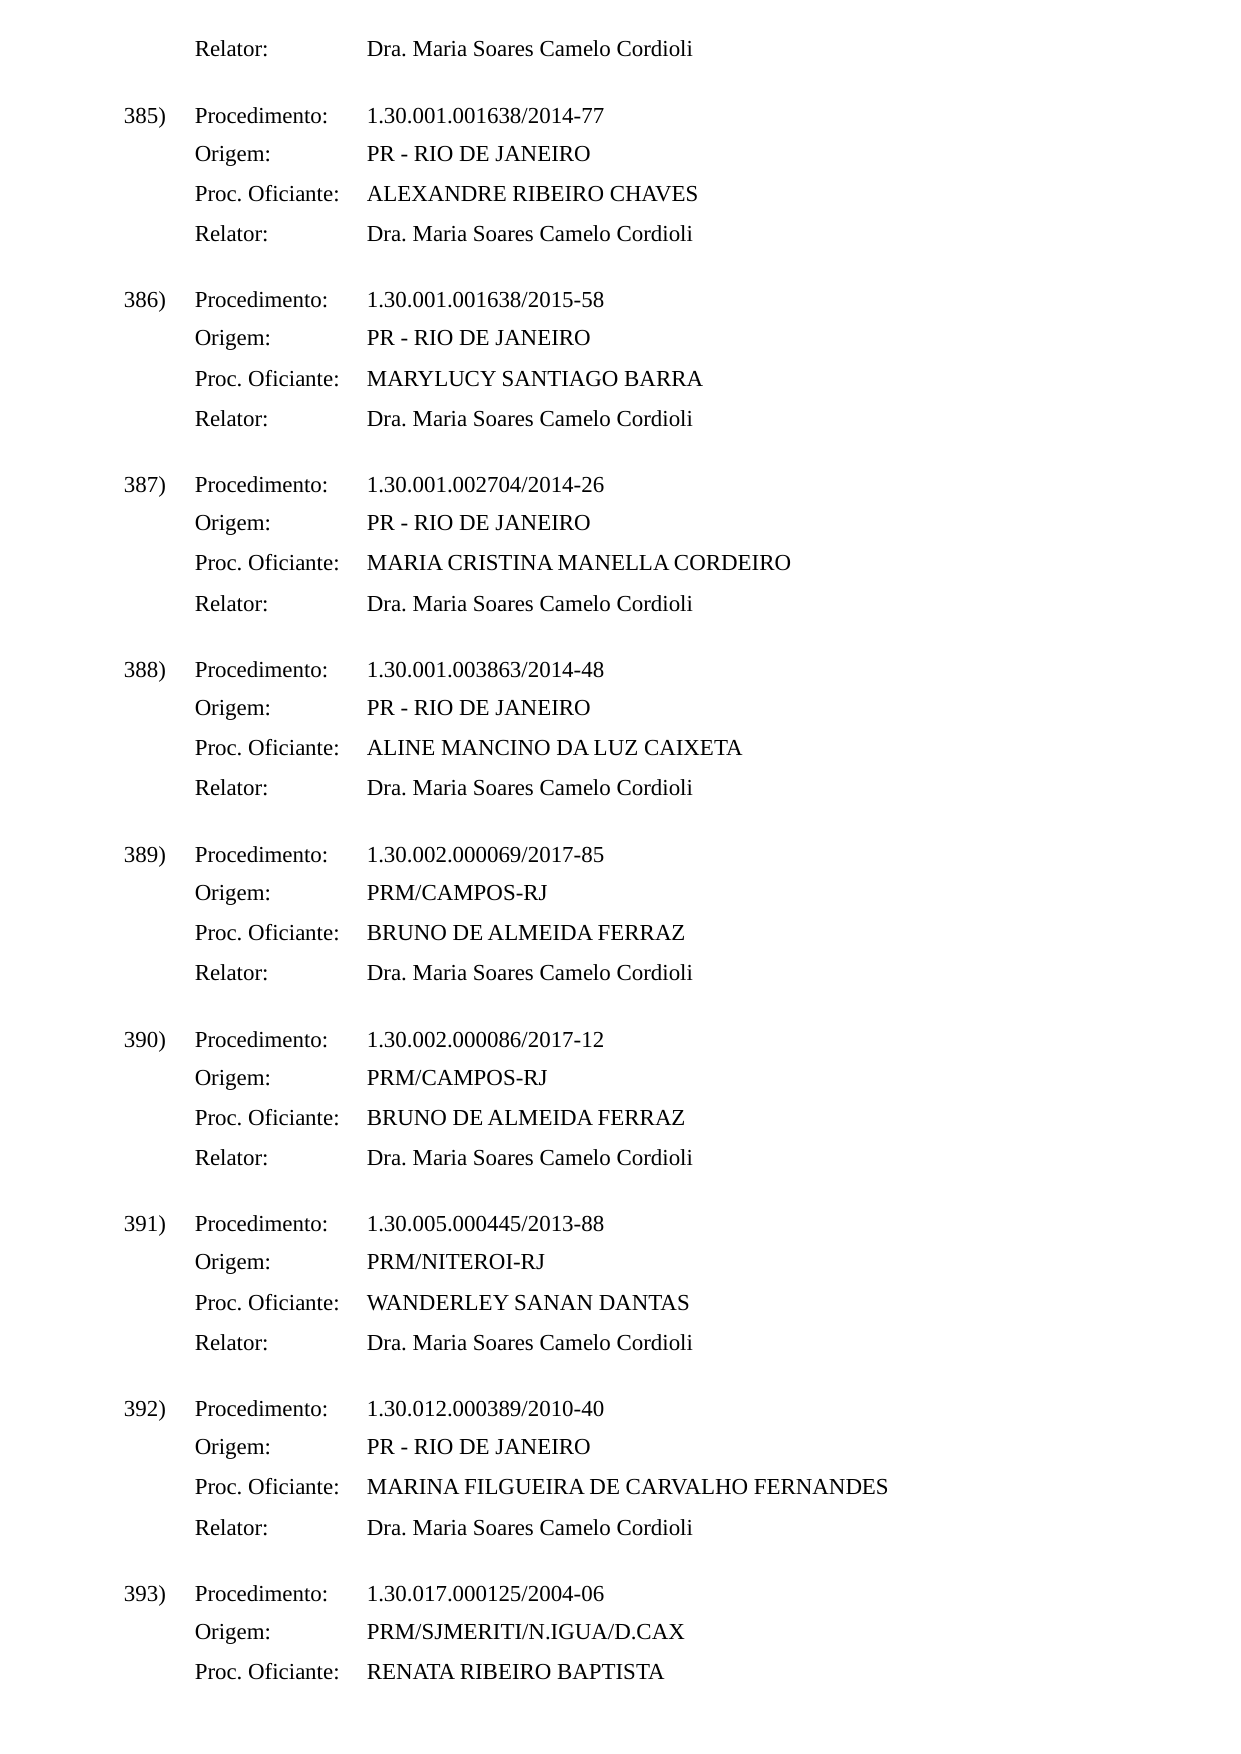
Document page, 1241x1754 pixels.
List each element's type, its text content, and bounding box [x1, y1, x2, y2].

table_cell [118, 1508, 189, 1548]
table_header 385) [118, 96, 189, 134]
table_header 391) [118, 1205, 189, 1243]
table_cell [118, 1243, 189, 1283]
table_cell Relator: [189, 769, 361, 809]
table_cell BRUNO DE ALMEIDA FERRAZ [361, 1098, 1122, 1138]
table_cell Dra. Maria Soares Camelo Cordioli [361, 30, 1122, 70]
table_cell PR - RIO DE JANEIRO [361, 1428, 1122, 1468]
table_cell [118, 134, 189, 174]
table_header 389) [118, 835, 189, 873]
table_cell [118, 688, 189, 728]
table_cell Origem: [189, 1428, 361, 1468]
table_header Procedimento: [189, 1390, 361, 1427]
table_cell Dra. Maria Soares Camelo Cordioli [361, 584, 1122, 624]
table_header 1.30.002.000086/2017-12 [361, 1020, 1122, 1058]
table_cell RENATA RIBEIRO BAPTISTA [361, 1653, 1122, 1693]
table_cell [118, 1428, 189, 1468]
table_cell [118, 399, 189, 439]
table_header Procedimento: [189, 96, 361, 134]
table_cell Proc. Oficiante: [189, 359, 361, 399]
table_cell Proc. Oficiante: [189, 174, 361, 214]
table_header 1.30.001.003863/2014-48 [361, 650, 1122, 688]
table_header 1.30.001.001638/2014-77 [361, 96, 1122, 134]
table_cell MARINA FILGUEIRA DE CARVALHO FERNANDES [361, 1468, 1122, 1508]
table_cell PR - RIO DE JANEIRO [361, 319, 1122, 359]
table_cell [118, 769, 189, 809]
table_header 1.30.012.000389/2010-40 [361, 1390, 1122, 1427]
table_cell Origem: [189, 873, 361, 913]
table_cell Relator: [189, 584, 361, 624]
table_cell PRM/SJMERITI/N.IGUA/D.CAX [361, 1612, 1122, 1652]
table_cell ALINE MANCINO DA LUZ CAIXETA [361, 729, 1122, 769]
table_header Procedimento: [189, 1205, 361, 1243]
table_cell [118, 1653, 189, 1693]
table_cell PR - RIO DE JANEIRO [361, 688, 1122, 728]
table_cell Proc. Oficiante: [189, 544, 361, 584]
table_header Procedimento: [189, 466, 361, 503]
table_cell Proc. Oficiante: [189, 1468, 361, 1508]
table_cell Dra. Maria Soares Camelo Cordioli [361, 214, 1122, 254]
table_cell [118, 504, 189, 544]
table_cell Origem: [189, 1243, 361, 1283]
table_header 392) [118, 1390, 189, 1427]
table_cell Proc. Oficiante: [189, 729, 361, 769]
table_cell Dra. Maria Soares Camelo Cordioli [361, 954, 1122, 994]
table_header 1.30.001.001638/2015-58 [361, 281, 1122, 319]
table_cell [118, 174, 189, 214]
table_header 387) [118, 466, 189, 503]
table_cell Relator: [189, 954, 361, 994]
table_cell Relator: [189, 399, 361, 439]
table_header 390) [118, 1020, 189, 1058]
table_cell [118, 913, 189, 953]
table_cell MARIA CRISTINA MANELLA CORDEIRO [361, 544, 1122, 584]
table_cell Relator: [189, 214, 361, 254]
table_cell Relator: [189, 1138, 361, 1178]
table_cell Relator: [189, 1323, 361, 1363]
table_cell Origem: [189, 1612, 361, 1652]
table_cell Proc. Oficiante: [189, 1098, 361, 1138]
table_cell Proc. Oficiante: [189, 1283, 361, 1323]
table_cell Dra. Maria Soares Camelo Cordioli [361, 1323, 1122, 1363]
table_cell PR - RIO DE JANEIRO [361, 504, 1122, 544]
table_cell [118, 1612, 189, 1652]
table_cell Origem: [189, 319, 361, 359]
table_header Procedimento: [189, 650, 361, 688]
table_cell Dra. Maria Soares Camelo Cordioli [361, 769, 1122, 809]
table_cell Origem: [189, 504, 361, 544]
table_cell Origem: [189, 134, 361, 174]
table_cell [118, 584, 189, 624]
table_cell Dra. Maria Soares Camelo Cordioli [361, 399, 1122, 439]
table_cell [118, 319, 189, 359]
table_header Procedimento: [189, 1574, 361, 1612]
table_cell Proc. Oficiante: [189, 913, 361, 953]
table_cell [118, 729, 189, 769]
table_header Procedimento: [189, 835, 361, 873]
table_cell MARYLUCY SANTIAGO BARRA [361, 359, 1122, 399]
table_cell PRM/CAMPOS-RJ [361, 873, 1122, 913]
table_cell [118, 954, 189, 994]
table_cell [118, 1323, 189, 1363]
table_cell [118, 30, 189, 70]
table_cell [118, 1138, 189, 1178]
table_cell [118, 1283, 189, 1323]
table_header 393) [118, 1574, 189, 1612]
table_header 1.30.001.002704/2014-26 [361, 466, 1122, 503]
table_cell [118, 1468, 189, 1508]
table_cell WANDERLEY SANAN DANTAS [361, 1283, 1122, 1323]
table_cell PRM/NITEROI-RJ [361, 1243, 1122, 1283]
table_cell Dra. Maria Soares Camelo Cordioli [361, 1508, 1122, 1548]
table_cell Proc. Oficiante: [189, 1653, 361, 1693]
table_cell Relator: [189, 30, 361, 70]
table_cell [118, 873, 189, 913]
table_cell [118, 1098, 189, 1138]
table_header 1.30.017.000125/2004-06 [361, 1574, 1122, 1612]
table_cell BRUNO DE ALMEIDA FERRAZ [361, 913, 1122, 953]
table_cell [118, 214, 189, 254]
table_cell Relator: [189, 1508, 361, 1548]
table_cell [118, 544, 189, 584]
table_header 388) [118, 650, 189, 688]
table_cell Dra. Maria Soares Camelo Cordioli [361, 1138, 1122, 1178]
table_cell [118, 1058, 189, 1098]
table_cell PRM/CAMPOS-RJ [361, 1058, 1122, 1098]
table_cell PR - RIO DE JANEIRO [361, 134, 1122, 174]
table_header 1.30.005.000445/2013-88 [361, 1205, 1122, 1243]
table_cell ALEXANDRE RIBEIRO CHAVES [361, 174, 1122, 214]
table_header 386) [118, 281, 189, 319]
table_header Procedimento: [189, 281, 361, 319]
table_header Procedimento: [189, 1020, 361, 1058]
table_header 1.30.002.000069/2017-85 [361, 835, 1122, 873]
table_cell Origem: [189, 688, 361, 728]
table_cell Origem: [189, 1058, 361, 1098]
table_cell [118, 359, 189, 399]
